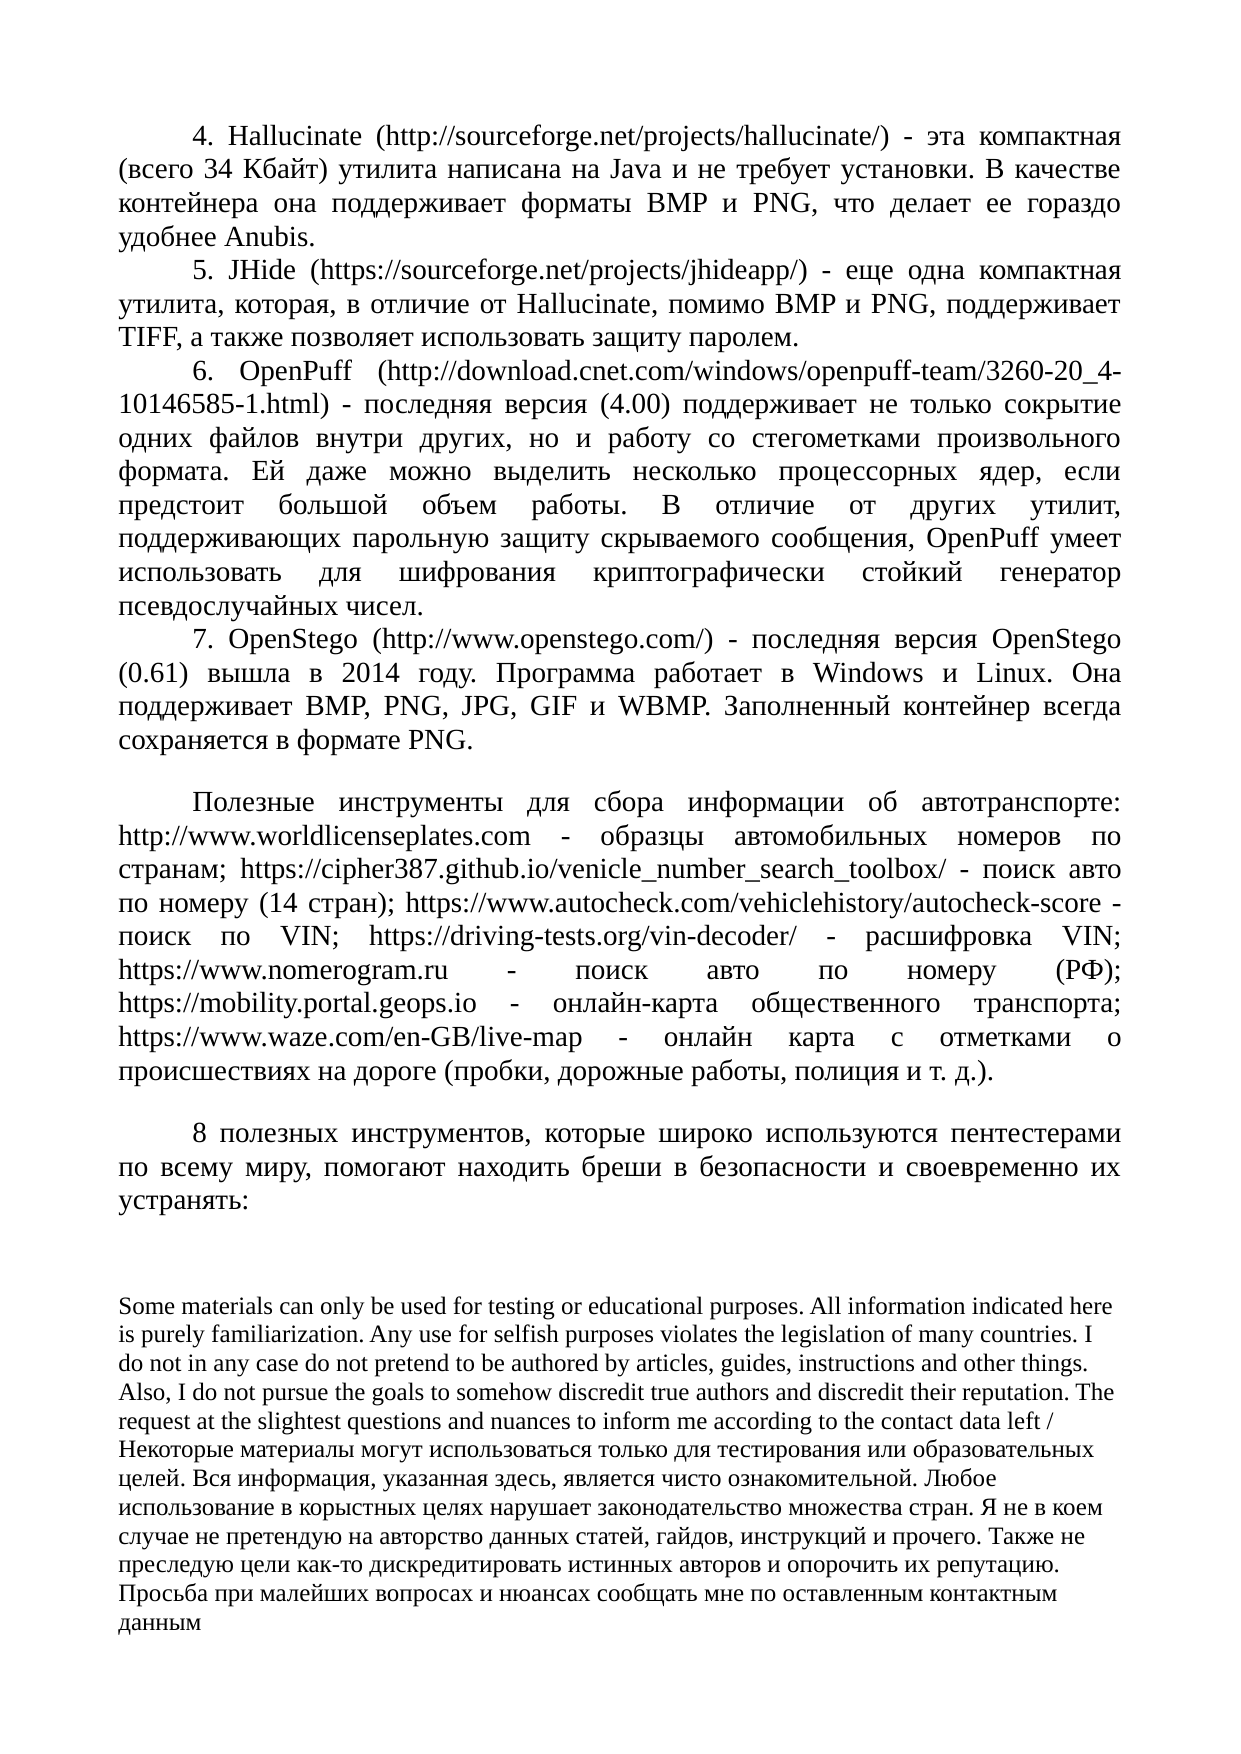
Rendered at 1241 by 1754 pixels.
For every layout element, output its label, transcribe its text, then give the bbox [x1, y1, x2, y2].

text 4. Hallucinate (http://sourceforge.net/projects/hallucinate/) - эта компактная (всего 34 Кбайт) утилита написана на Java и не требует установки. В качестве контейнера она поддерживает форматы BMP и PNG, что делает ее гораздо удобнее Anubis. [118, 118, 1122, 252]
text 5. JHide (https://sourceforge.net/projects/jhideapp/) - еще одна компактная утилита, которая, в отличие от Hallucinate, помимо BMP и PNG, поддерживает TIFF, а также позволяет использовать защиту паролем. [118, 252, 1122, 353]
text 6. OpenPuff (http://download.cnet.com/windows/openpuff-team/3260-20_4-10146585-1.html) - последняя версия (4.00) поддерживает не только сокрытие одних файлов внутри других, но и работу со стегометками произвольного формата. Ей даже можно выделить несколько процессорных ядер, если предстоит большой объем работы. В отличие от других утилит, поддерживающих парольную защиту скрываемого сообщения, OpenPuff умеет использовать для шифрования криптографически стойкий генератор псевдослучайных чисел. [118, 353, 1122, 621]
text 8 полезных инструментов, которые широко используются пентестерами по всему миру, помогают находить бреши в безопасности и своевременно их устранять: [118, 1115, 1122, 1216]
text Полезные инструменты для сбора информации об автотранспорте: http://www.worldlicenseplates.com - образцы автомобильных номеров по странам; https://cipher387.github.io/venicle_number_search_toolbox/ - поиск авто по номеру (14 стран); https://www.autocheck.com/vehiclehistory/autocheck-score - поиск по VIN; https://driving-tests.org/vin-decoder/ - расшифровка VIN; https://www.nomerogram.ru - поиск авто по номеру (РФ); https://mobility.portal.geops.io - онлайн-карта общественного транспорта; https://www.waze.com/en-GB/live-map - онлайн карта с отметками о происшествиях на дороге (пробки, дорожные работы, полиция и т. д.). [118, 784, 1122, 1086]
text 7. OpenStego (http://www.openstego.com/) - последняя версия OpenStego (0.61) вышла в 2014 году. Программа работает в Windows и Linux. Она поддерживает BMP, PNG, JPG, GIF и WBMP. Заполненный контейнер всегда сохраняется в формате PNG. [118, 621, 1122, 755]
